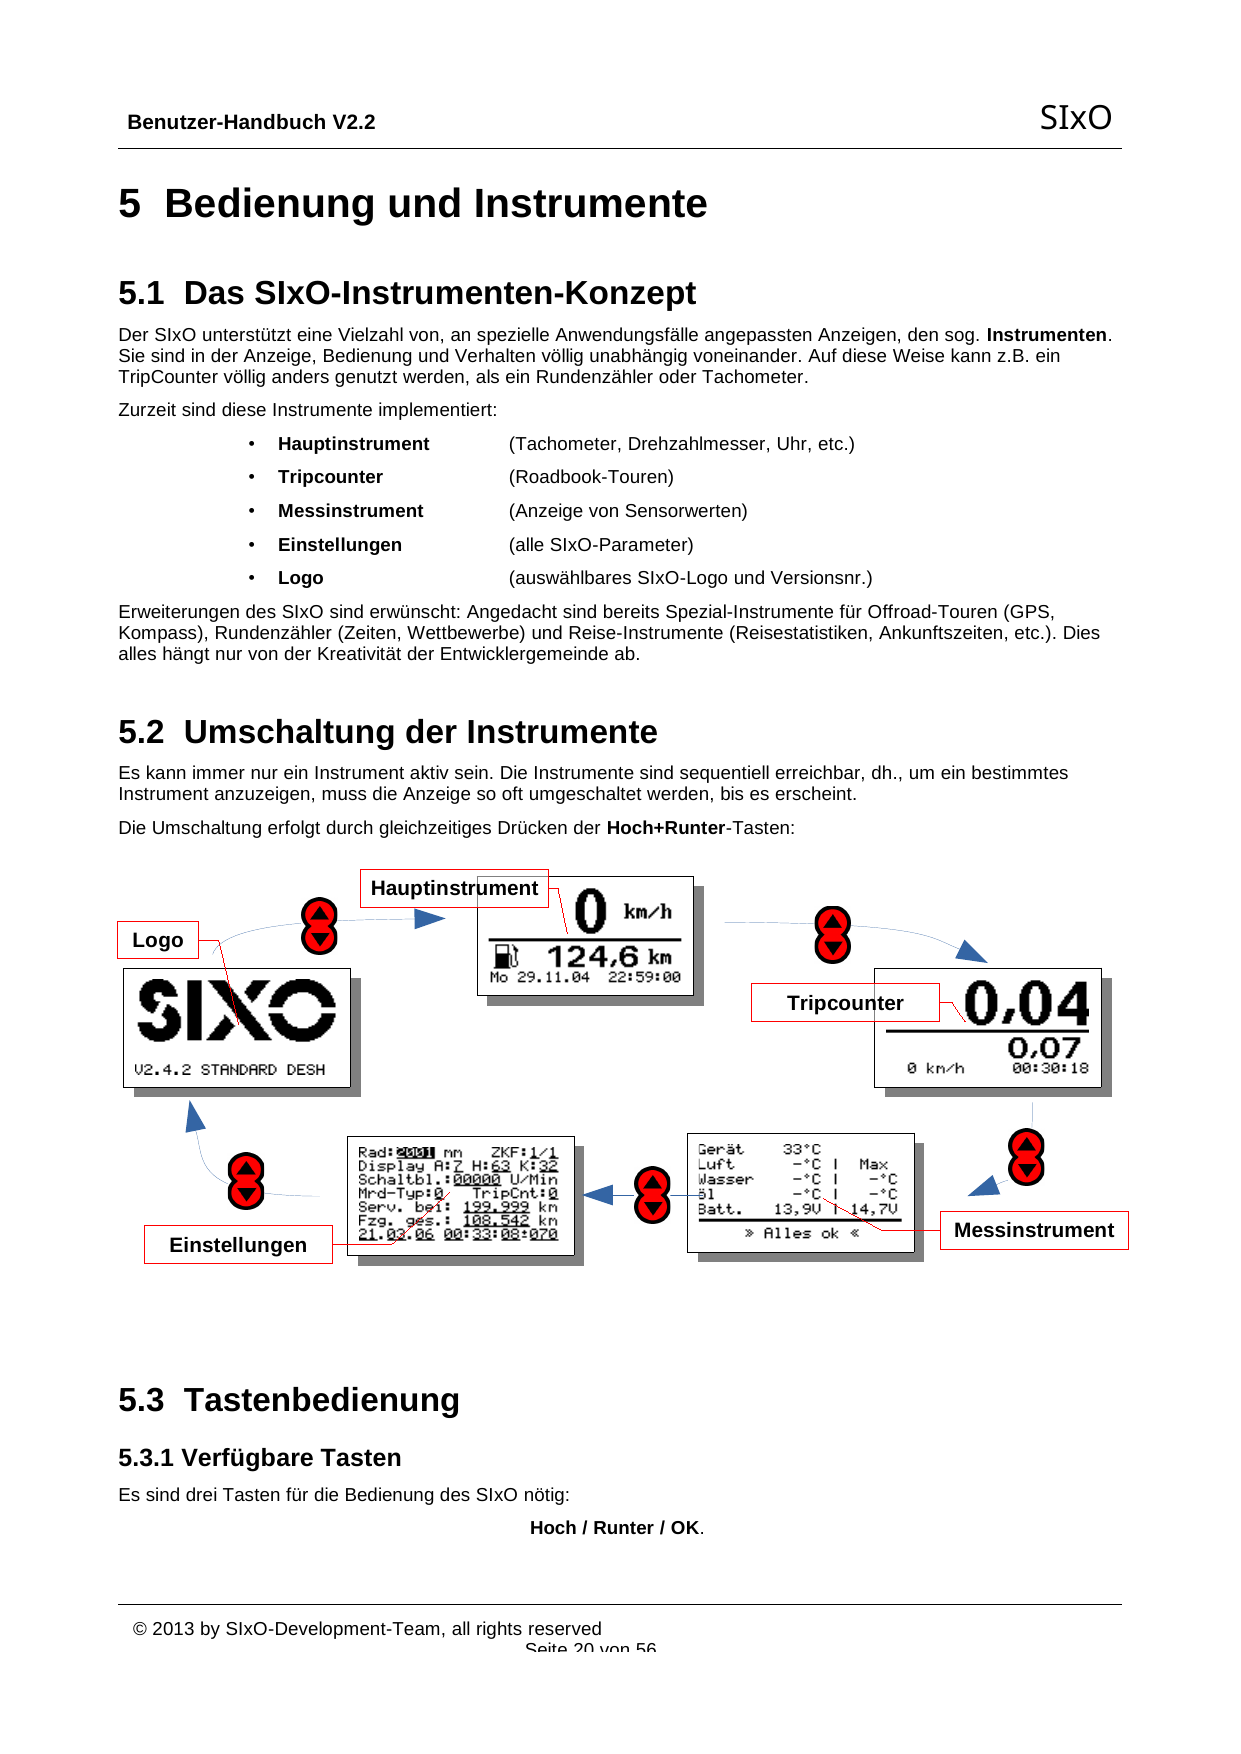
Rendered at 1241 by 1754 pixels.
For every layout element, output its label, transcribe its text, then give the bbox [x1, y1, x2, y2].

subtitle Umschaltung der Instrumente [118, 713, 1122, 750]
picture [227, 1152, 265, 1210]
text RPM [886, 984, 939, 1021]
picture [301, 897, 338, 955]
text RPM [488, 887, 548, 907]
picture [886, 979, 1089, 1075]
list Logo (auswählbares SIxO-Logo und Versionsnr.) [248, 567, 1122, 588]
text Zurzeit sind diese Instrumente implementiert: [118, 400, 1122, 421]
list Messinstrument (Anzeige von Sensorwerten) [248, 500, 1122, 521]
list Hauptinstrument (Tachometer, Drehzahlmesser, Uhr, etc.) [248, 433, 1122, 454]
picture [634, 1166, 671, 1224]
text Die Umschaltung erfolgt durch gleichzeitiges Drücken der Hoch+Runter-Tasten: [118, 817, 1122, 838]
picture [135, 979, 338, 1075]
text Hoch / Runter / OK. [118, 1518, 1122, 1539]
list Tripcounter (Roadbook-Touren) [248, 467, 1122, 488]
text Es sind drei Tasten für die Bedienung des SIxO nötig: [118, 1484, 1122, 1505]
picture [359, 1147, 562, 1244]
subtitle Tastenbedienung [118, 1381, 1122, 1419]
text Es kann immer nur ein Instrument aktiv sein. Die Instrumente sind sequentiell erreichbar, dh., um ein bestimmtes Instrument anzuzeigen, muss die Anzeige so oft umgeschaltet werden, bis es erscheint. [118, 762, 1122, 804]
subtitle Bedienung und Instrumente [118, 180, 1122, 226]
text Erweiterungen des SIxO sind erwünscht: Angedacht sind bereits Spezial-Instrumente für Offroad-Touren (GPS, Kompass), Rundenzähler (Zeiten, Wettbewerbe) und Reise-Instrumente (Reisestatistiken, Ankunftszeiten, etc.). Dies alles hängt nur von der Kreativität der Entwicklergemeinde ab. [118, 601, 1122, 664]
subtitle Verfügbare Tasten [118, 1444, 1122, 1472]
picture [488, 887, 682, 984]
list Einstellungen (alle SIxO-Parameter) [248, 534, 1122, 555]
subtitle Das SIxO-Instrumenten-Konzept [118, 274, 1122, 312]
picture [698, 1144, 902, 1240]
text Der SIxO unterstützt eine Vielzahl von, an spezielle Anwendungsfälle angepassten Anzeigen, den sog. Instrumenten. Sie sind in der Anzeige, Bedienung und Verhalten völlig unabhängig voneinander. Auf diese Weise kann z.B. ein TripCounter völlig anders genutzt werden, als ein Rundenzähler oder Tachometer. [118, 324, 1122, 387]
picture [1008, 1128, 1045, 1186]
picture [814, 906, 851, 964]
